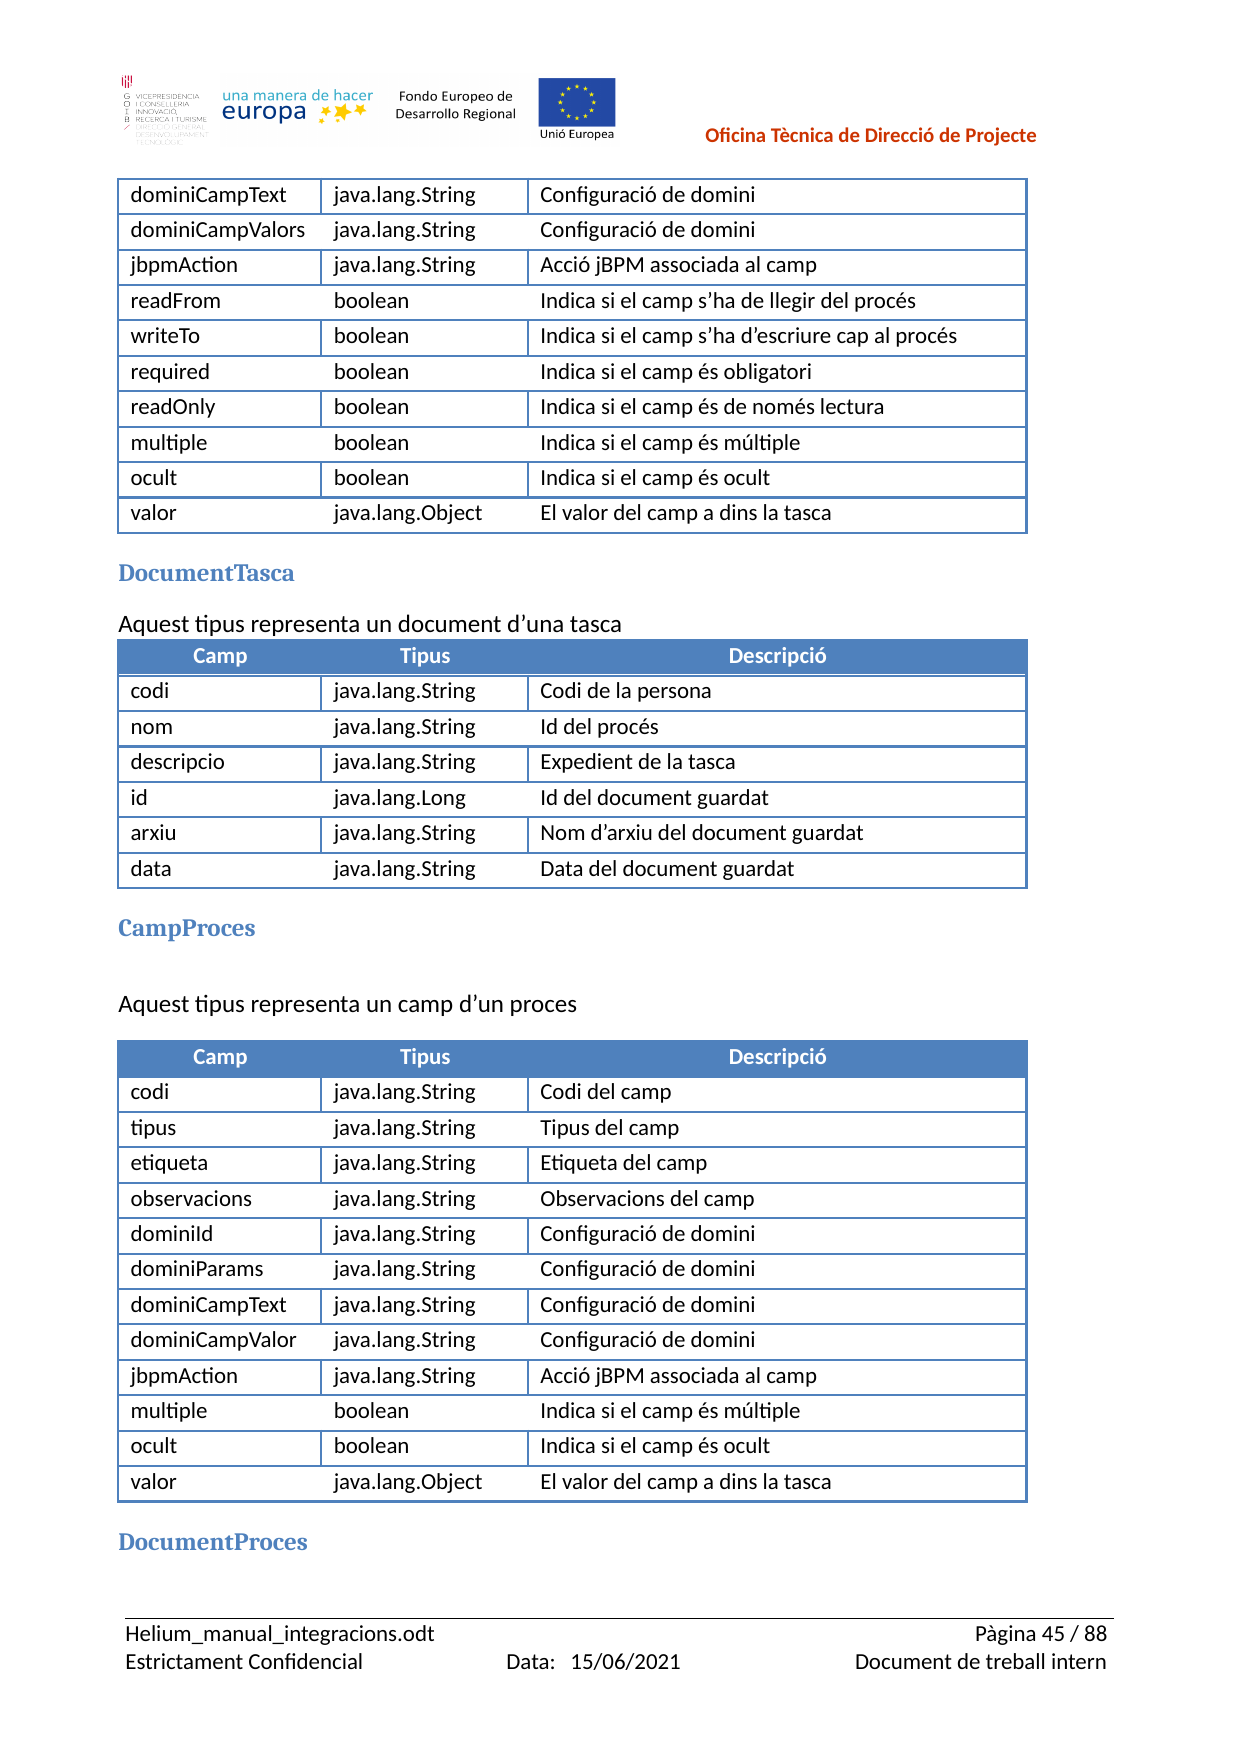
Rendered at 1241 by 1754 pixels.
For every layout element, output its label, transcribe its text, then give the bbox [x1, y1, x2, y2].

table_cell El valor del camp a dins la tasca [528, 1467, 1025, 1500]
table_cell java.lang.String [321, 854, 528, 887]
picture [219, 73, 621, 147]
table_cell Observacions del camp [528, 1184, 1025, 1217]
table_cell jbpmAction [119, 1361, 320, 1394]
table_cell java.lang.String [322, 1148, 527, 1182]
table_cell java.lang.Long [321, 783, 528, 816]
table_cell Configuració de domini [529, 1219, 1025, 1252]
table_cell Indica si el camp s’ha d’escriure cap al procés [529, 321, 1025, 355]
table_cell Nom d’arxiu del document guardat [529, 818, 1025, 852]
table_cell writeTo [119, 321, 320, 355]
table_cell java.lang.String [322, 1361, 527, 1394]
table_cell java.lang.String [322, 1078, 527, 1111]
table_cell tipus [119, 1113, 321, 1146]
table_cell observacions [119, 1184, 321, 1217]
table_cell java.lang.String [321, 712, 528, 745]
table_header Tipus [321, 641, 528, 674]
table_cell Indica si el camp és de només lectura [529, 392, 1025, 426]
table_cell boolean [321, 428, 528, 461]
table_cell java.lang.String [321, 1184, 528, 1217]
table_cell Indica si el camp és múltiple [528, 428, 1025, 461]
table_cell ocult [119, 1432, 320, 1465]
table_cell Indica si el camp és ocult [529, 463, 1025, 496]
table_cell dominiCampText [119, 1290, 320, 1323]
table_cell dominiCampValors [119, 215, 321, 248]
picture [118, 73, 213, 147]
table_cell java.lang.String [322, 1290, 527, 1323]
table_cell Expedient de la tasca [529, 748, 1025, 781]
table_cell readOnly [119, 392, 320, 426]
table_cell Indica si el camp és múltiple [528, 1396, 1025, 1429]
table_cell java.lang.String [322, 1219, 527, 1252]
table_cell codi [119, 677, 320, 710]
table_cell El valor del camp a dins la tasca [528, 499, 1025, 532]
table_cell data [119, 854, 321, 887]
table_header Descripció [528, 1042, 1025, 1075]
table_cell boolean [321, 1396, 528, 1429]
table_cell Indica si el camp s’ha de llegir del procés [528, 286, 1025, 319]
table_header Descripció [528, 641, 1025, 674]
table_cell descripcio [119, 748, 320, 781]
table_cell valor [119, 499, 321, 532]
table_cell Configuració de domini [529, 1290, 1025, 1323]
table_header Tipus [321, 1042, 528, 1075]
table_cell arxiu [119, 818, 320, 852]
table_cell Id del document guardat [528, 783, 1025, 816]
table_cell dominiCampText [119, 180, 320, 213]
text Aquest tipus representa un document d’una tasca [118, 608, 1122, 639]
table_cell java.lang.String [321, 215, 528, 248]
table_cell Configuració de domini [529, 180, 1025, 213]
table_cell Codi de la persona [529, 677, 1025, 710]
table_cell java.lang.String [321, 1113, 528, 1146]
text CampProces [118, 914, 1122, 943]
text DocumentTasca [118, 559, 1122, 588]
table_cell Codi del camp [529, 1078, 1025, 1111]
table_cell Id del procés [528, 712, 1025, 745]
table_cell java.lang.String [322, 677, 527, 710]
table_cell java.lang.String [322, 748, 527, 781]
table_cell java.lang.Object [321, 1467, 528, 1500]
table_cell java.lang.String [322, 818, 527, 852]
table_cell jbpmAction [119, 251, 320, 284]
table_cell boolean [321, 357, 528, 390]
table_cell dominiParams [119, 1255, 321, 1288]
table_cell Indica si el camp és obligatori [528, 357, 1025, 390]
table_cell readFrom [119, 286, 321, 319]
table_cell Acció jBPM associada al camp [529, 1361, 1025, 1394]
table_header Camp [119, 1042, 321, 1075]
table_cell nom [119, 712, 321, 745]
table_cell boolean [322, 321, 527, 355]
table_cell java.lang.String [322, 251, 527, 284]
table_cell Configuració de domini [528, 1255, 1025, 1288]
table_header Camp [119, 641, 321, 674]
table_cell etiqueta [119, 1148, 320, 1182]
table_cell Configuració de domini [528, 215, 1025, 248]
table_cell Configuració de domini [528, 1325, 1025, 1359]
table_cell java.lang.String [321, 1255, 528, 1288]
text Aquest tipus representa un camp d’un proces [118, 989, 1122, 1019]
table_cell boolean [322, 463, 527, 496]
table_cell Data del document guardat [528, 854, 1025, 887]
table_cell boolean [321, 286, 528, 319]
table_cell multiple [119, 1396, 321, 1429]
table_cell Tipus del camp [528, 1113, 1025, 1146]
table_cell Etiqueta del camp [529, 1148, 1025, 1182]
table_cell dominiCampValor [119, 1325, 321, 1359]
text DocumentProces [118, 1527, 1122, 1556]
table_cell required [119, 357, 321, 390]
table_cell boolean [322, 392, 527, 426]
table_cell Acció jBPM associada al camp [529, 251, 1025, 284]
table_cell java.lang.Object [321, 499, 528, 532]
table_cell codi [119, 1078, 320, 1111]
table_cell multiple [119, 428, 321, 461]
table_cell valor [119, 1467, 321, 1500]
table_cell dominiId [119, 1219, 320, 1252]
table_cell java.lang.String [321, 1325, 528, 1359]
table_cell ocult [119, 463, 320, 496]
table_cell java.lang.String [322, 180, 527, 213]
table_cell Indica si el camp és ocult [529, 1432, 1025, 1465]
table_cell boolean [322, 1432, 527, 1465]
table_cell id [119, 783, 321, 816]
